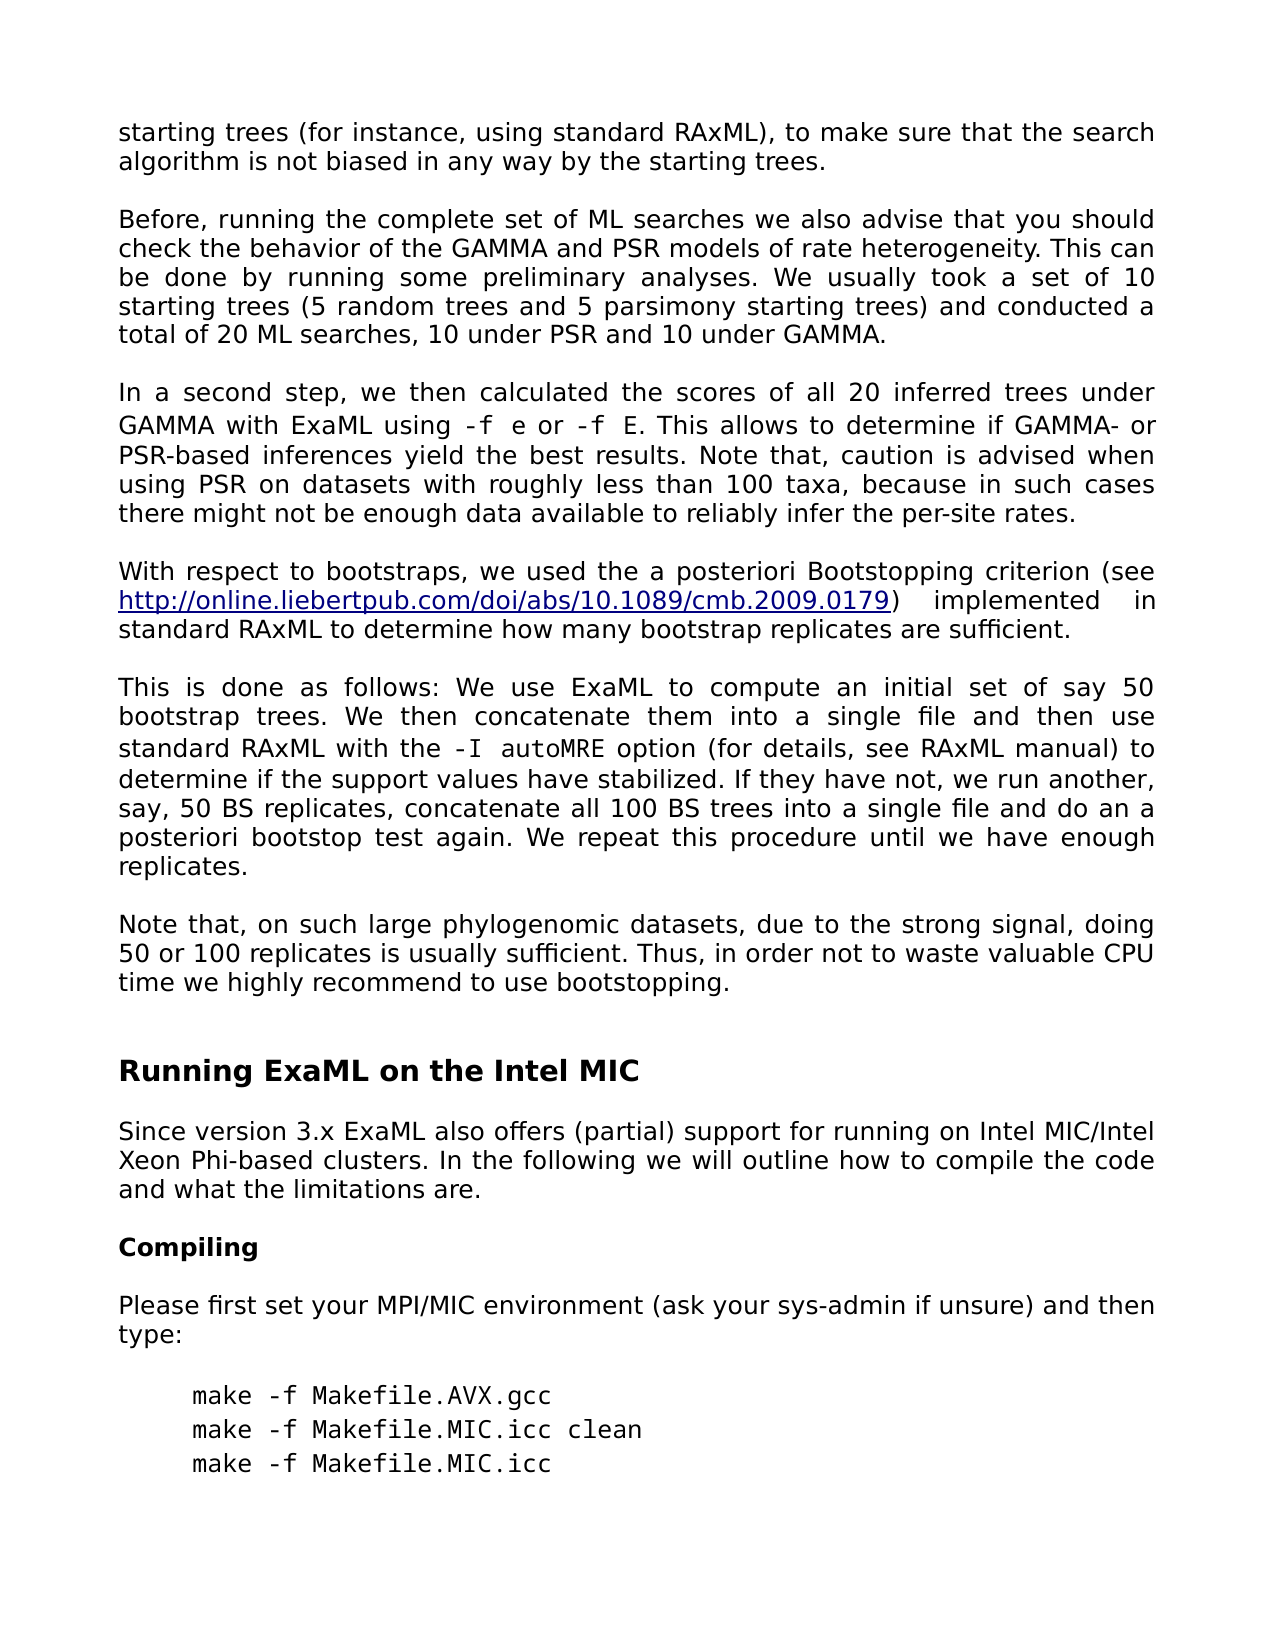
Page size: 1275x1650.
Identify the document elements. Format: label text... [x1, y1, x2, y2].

text Running ExaML on the Intel MIC [118, 1055, 1157, 1089]
text Compiling [118, 1233, 1157, 1262]
text make -f Makefile.AVX.gcc [192, 1378, 1157, 1412]
text Before, running the complete set of ML searches we also advise that you should check the behavior of the GAMMA and PSR models of rate heterogeneity. This can be done by running some preliminary analyses. We usually took a set of 10 starting trees (5 random trees and 5 parsimony starting trees) and conducted a total of 20 ML searches, 10 under PSR and 10 under GAMMA. [118, 205, 1157, 350]
text With respect to bootstraps, we used the a posteriori Bootstopping criterion (see http://online.liebertpub.com/doi/abs/10.1089/cmb.2009.0179) implemented in standard RAxML to determine how many bootstrap replicates are sufficient. [118, 557, 1157, 644]
text In a second step, we then calculated the scores of all 20 inferred trees under GAMMA with ExaML using -f e or -f E. This allows to determine if GAMMA- or PSR-based inferences yield the best results. Note that, caution is advised when using PSR on datasets with roughly less than 100 taxa, because in such cases there might not be enough data available to reliably infer the per-site rates. [118, 379, 1157, 528]
text Please first set your MPI/MIC environment (ask your sys-admin if unsure) and then type: [118, 1291, 1157, 1349]
text Since version 3.x ExaML also offers (partial) support for running on Intel MIC/Intel Xeon Phi-based clusters. In the following we will outline how to compile the code and what the limitations are. [118, 1118, 1157, 1204]
text Note that, on such large phylogenomic datasets, due to the strong signal, doing 50 or 100 replicates is usually sufficient. Thus, in order not to waste valuable CPU time we highly recommend to use bootstopping. [118, 910, 1157, 997]
text make -f Makefile.MIC.icc [192, 1446, 1157, 1480]
text make -f Makefile.MIC.icc clean [192, 1412, 1157, 1446]
text starting trees (for instance, using standard RAxML), to make sure that the search algorithm is not biased in any way by the starting trees. [118, 118, 1157, 176]
text This is done as follows: We use ExaML to compute an initial set of say 50 bootstrap trees. We then concatenate them into a single file and then use standard RAxML with the -I autoMRE option (for details, see RAxML manual) to determine if the support values have stabilized. If they have not, we run another, say, 50 BS replicates, concatenate all 100 BS trees into a single file and do an a posteriori bootstop test again. We repeat this procedure until we have enough replicates. [118, 673, 1157, 881]
